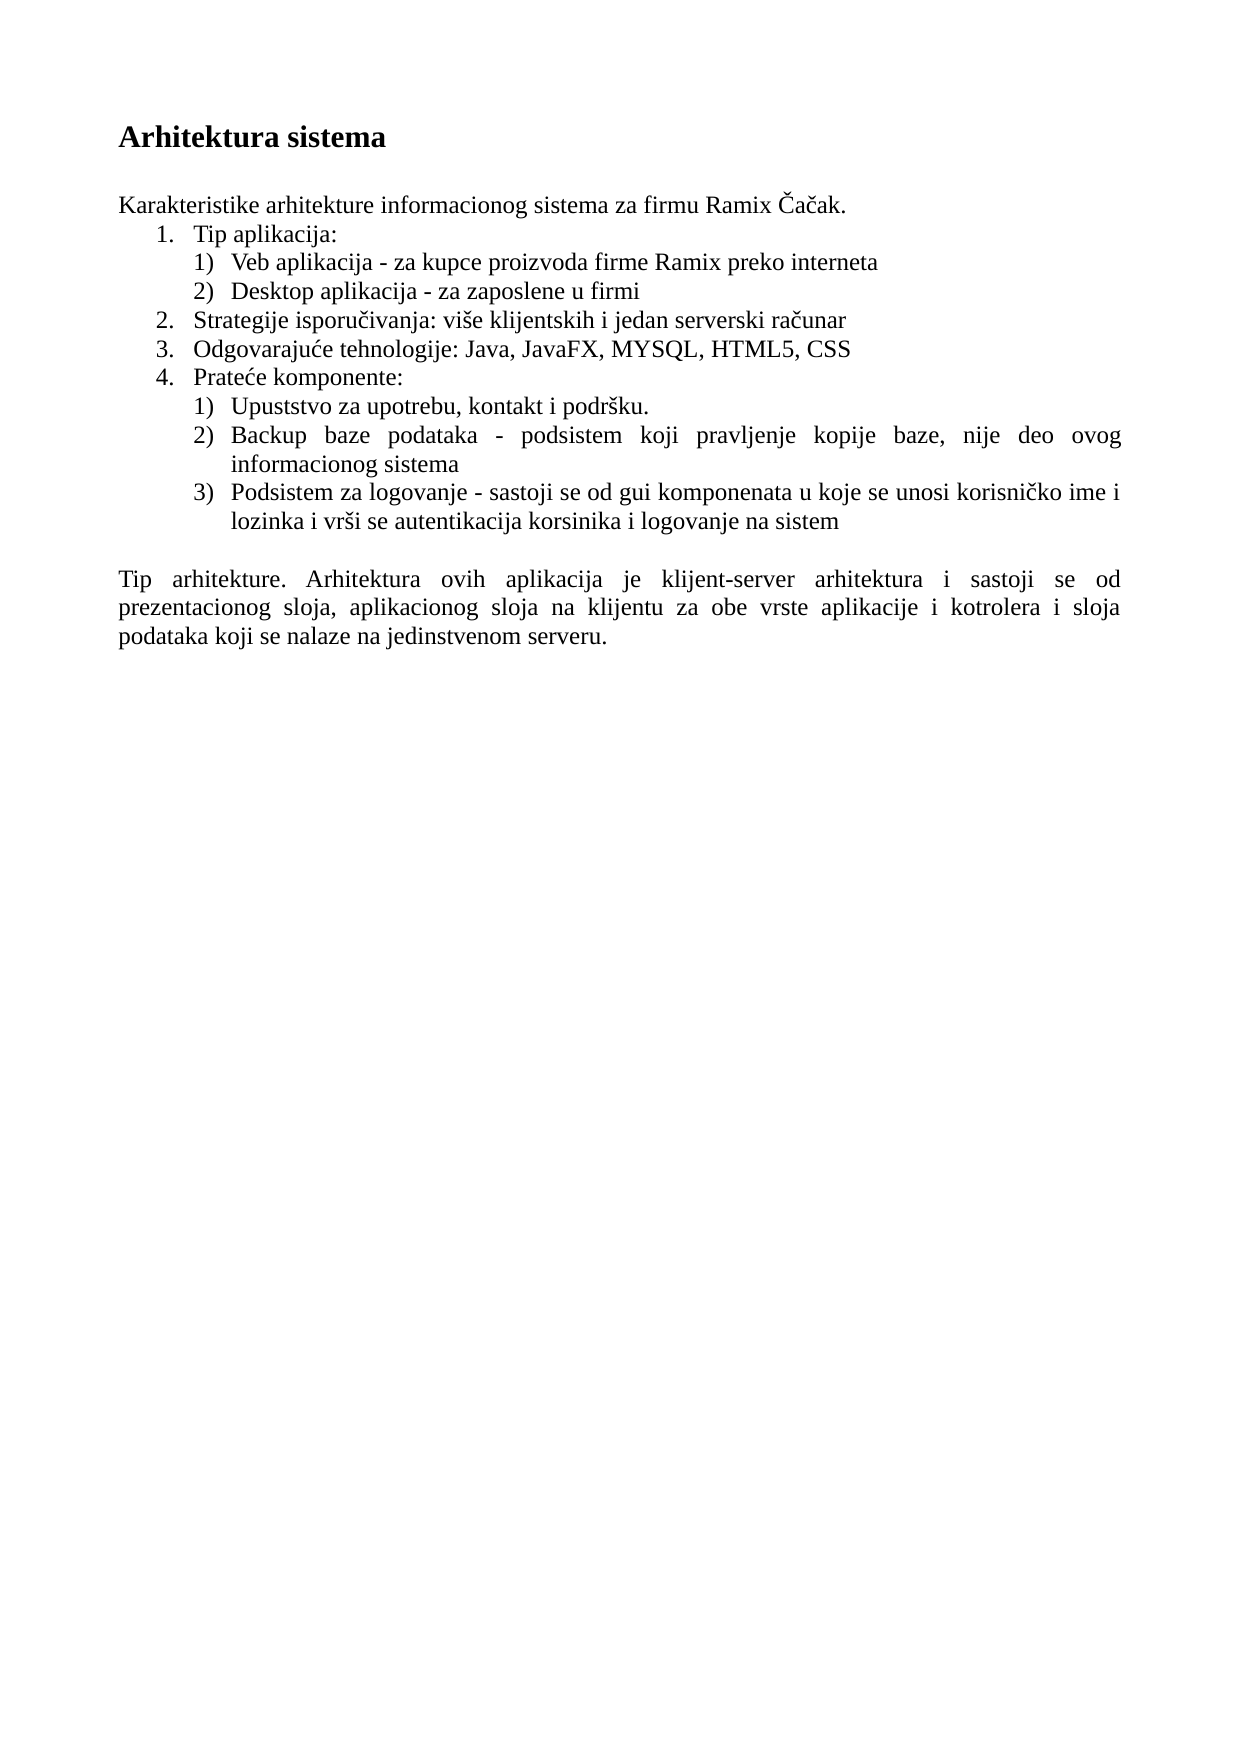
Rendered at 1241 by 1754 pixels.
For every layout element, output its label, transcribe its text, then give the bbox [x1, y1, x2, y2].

list Desktop aplikacija - za zaposlene u firmi [193, 276, 1122, 305]
list Veb aplikacija - za kupce proizvoda firme Ramix preko interneta [193, 247, 1122, 276]
text Arhitektura sistema [118, 118, 1122, 154]
list Podsistem za logovanje - sastoji se od gui komponenata u koje se unosi korisničko ime i lozinka i vrši se autentikacija korsinika i logovanje na sistem [193, 477, 1122, 535]
text Tip arhitekture. Arhitektura ovih aplikacija je klijent-server arhitektura i sastoji se od prezentacionog sloja, aplikacionog sloja na klijentu za obe vrste aplikacije i kotrolera i sloja podataka koji se nalaze na jedinstvenom serveru. [118, 564, 1122, 650]
list Backup baze podataka - podsistem koji pravljenje kopije baze, nije deo ovog informacionog sistema [193, 420, 1122, 477]
list Prateće komponente: [156, 362, 1122, 391]
list Odgovarajuće tehnologije: Java, JavaFX, MYSQL, HTML5, CSS [156, 334, 1122, 362]
list Upuststvo za upotrebu, kontakt i podršku. [193, 391, 1122, 420]
list Strategije isporučivanja: više klijentskih i jedan serverski računar [156, 305, 1122, 334]
text Karakteristike arhitekture informacionog sistema za firmu Ramix Čačak. [118, 190, 1122, 219]
list Tip aplikacija: [156, 219, 1122, 247]
